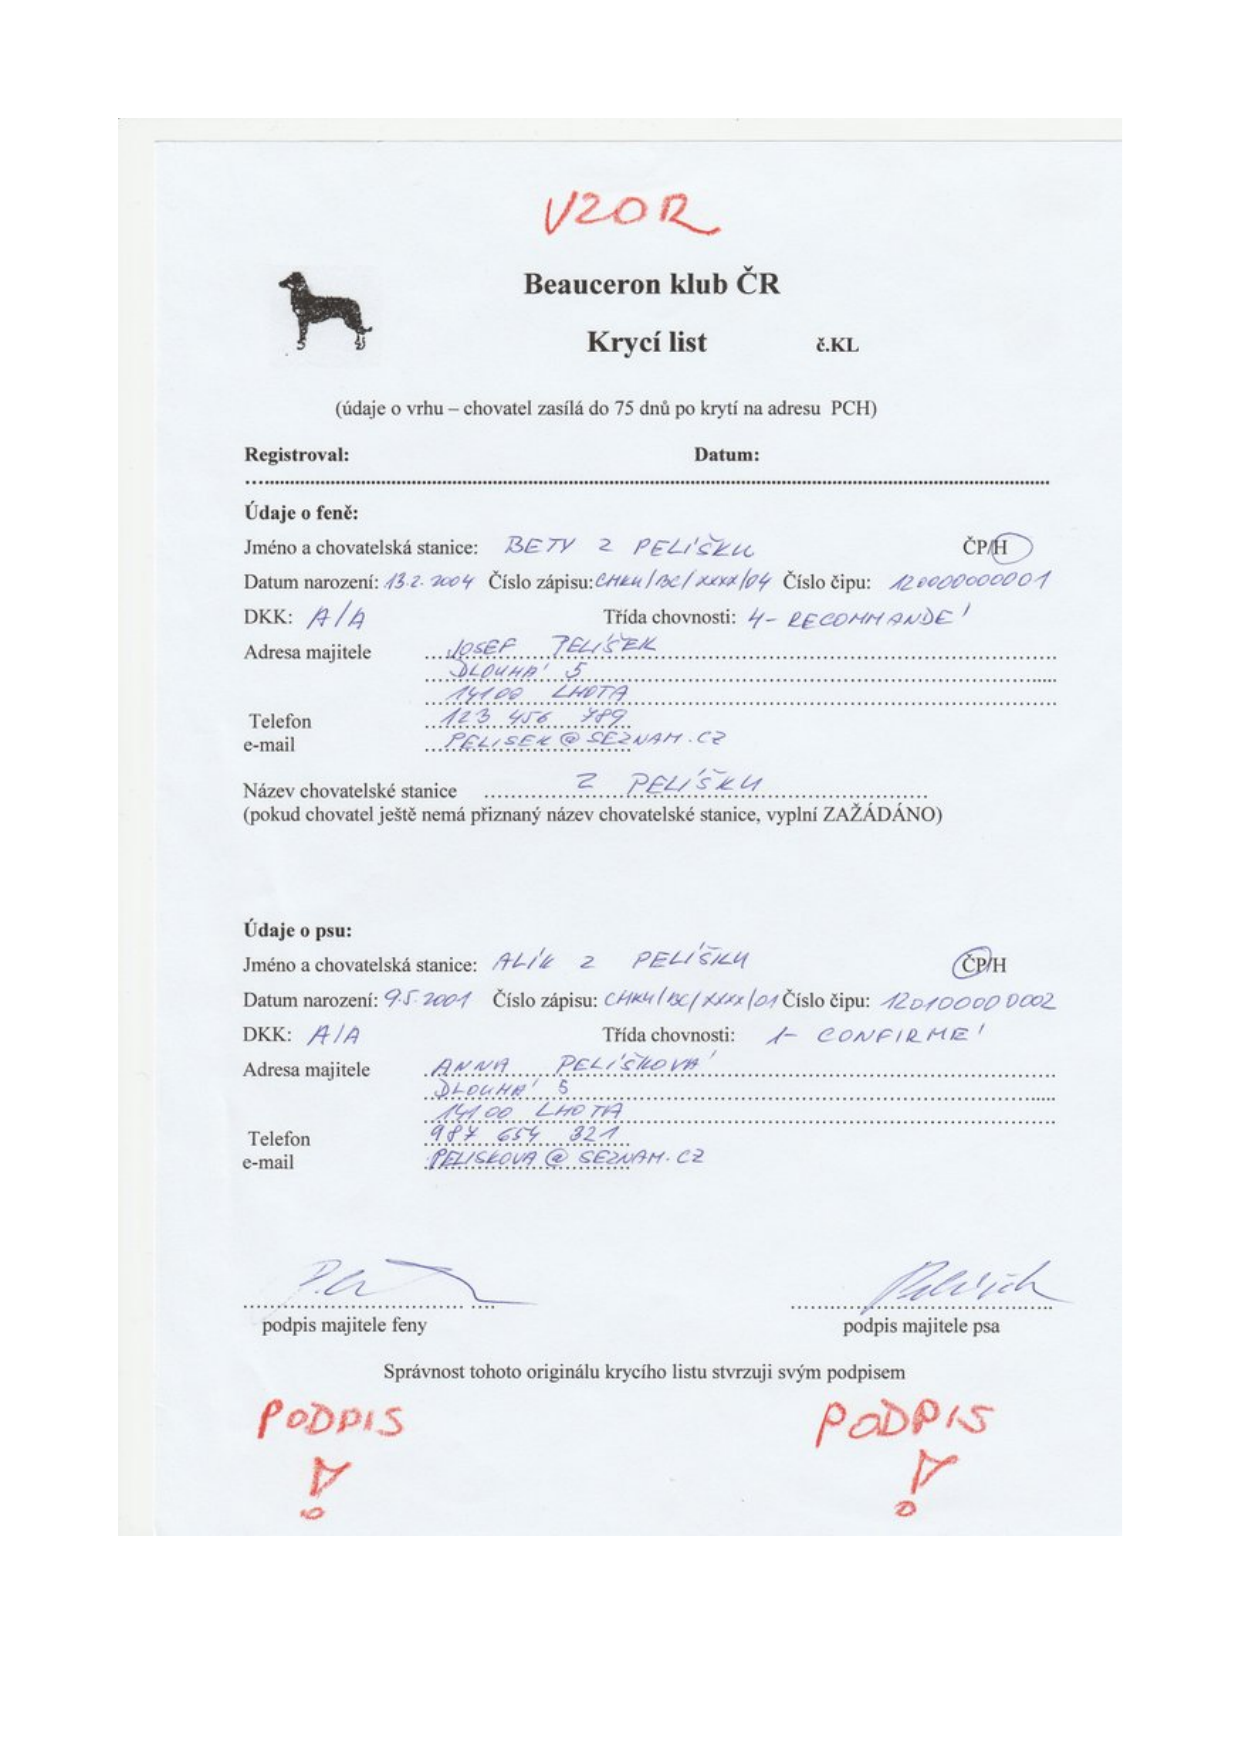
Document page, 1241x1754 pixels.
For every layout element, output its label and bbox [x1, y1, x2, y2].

picture [118, 118, 1123, 1536]
